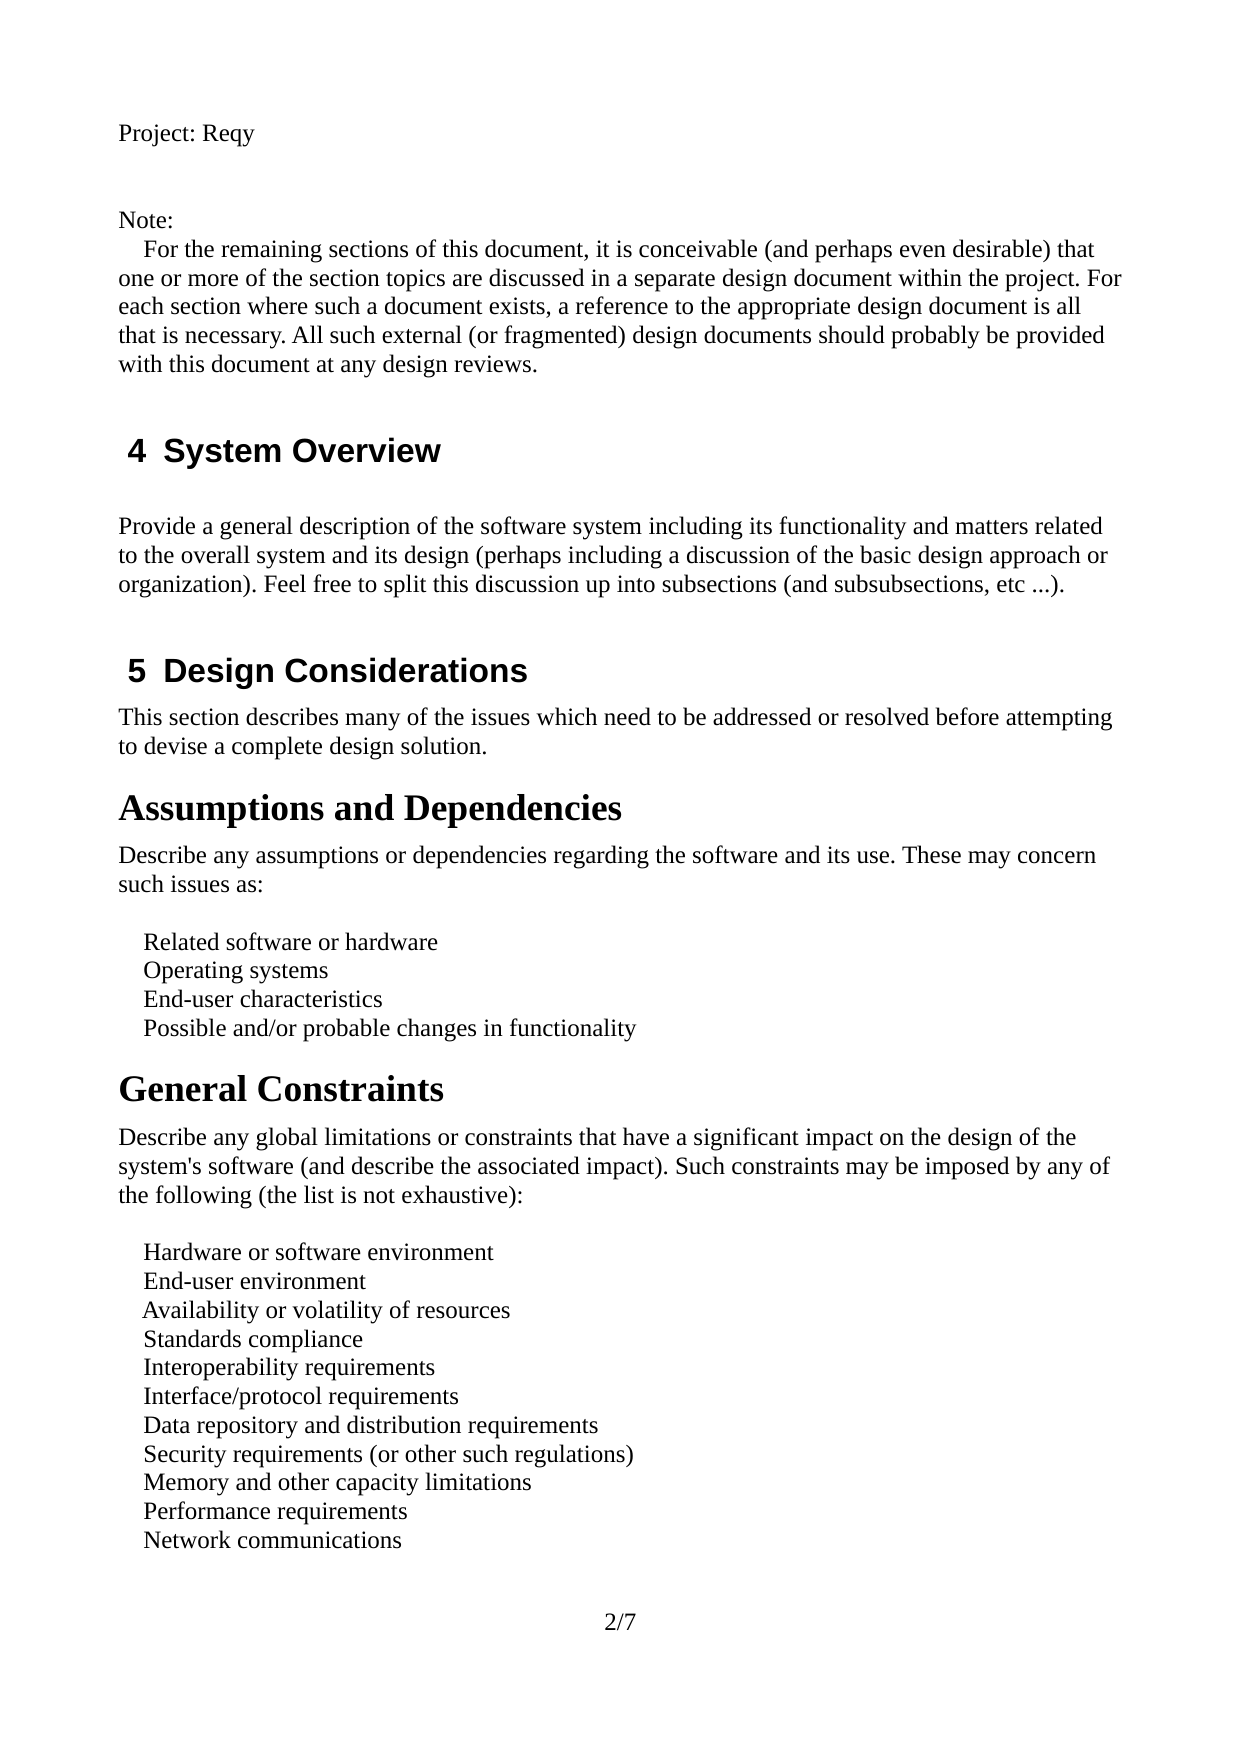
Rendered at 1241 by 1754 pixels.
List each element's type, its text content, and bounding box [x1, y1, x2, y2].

text For the remaining sections of this document, it is conceivable (and perhaps even desirable) that one or more of the section topics are discussed in a separate design document within the project. For each section where such a document exists, a reference to the appropriate design document is all that is necessary. All such external (or fragmented) design documents should probably be provided with this document at any design reviews. [118, 234, 1122, 378]
text Standards compliance [118, 1324, 1122, 1352]
text Hardware or software environment [118, 1237, 1122, 1266]
text Describe any global limitations or constraints that have a significant impact on the design of the system's software (and describe the associated impact). Such constraints may be imposed by any of the following (the list is not exhaustive): [118, 1122, 1122, 1209]
text Operating systems [118, 956, 1122, 984]
text Possible and/or probable changes in functionality [118, 1013, 1122, 1042]
text Interface/protocol requirements [118, 1381, 1122, 1410]
text Note: [118, 205, 1122, 234]
text Availability or volatility of resources [118, 1295, 1122, 1324]
subtitle Assumptions and Dependencies [118, 785, 1122, 828]
text End-user characteristics [118, 984, 1122, 1013]
text Interoperability requirements [118, 1352, 1122, 1381]
text Performance requirements [118, 1496, 1122, 1525]
text Network communications [118, 1525, 1122, 1554]
subtitle Design Considerations [118, 651, 1122, 690]
text Security requirements (or other such regulations) [118, 1439, 1122, 1467]
text End-user environment [118, 1266, 1122, 1295]
text Provide a general description of the software system including its functionality and matters related to the overall system and its design (perhaps including a discussion of the basic design approach or organization). Feel free to split this discussion up into subsections (and subsubsections, etc ...). [118, 511, 1122, 597]
text Data repository and distribution requirements [118, 1410, 1122, 1439]
subtitle General Constraints [118, 1067, 1122, 1110]
text Memory and other capacity limitations [118, 1467, 1122, 1496]
text This section describes many of the issues which need to be addressed or resolved before attempting to devise a complete design solution. [118, 702, 1122, 760]
text Describe any assumptions or dependencies regarding the software and its use. These may concern such issues as: [118, 841, 1122, 898]
text Related software or hardware [118, 927, 1122, 956]
subtitle System Overview [118, 431, 1122, 470]
